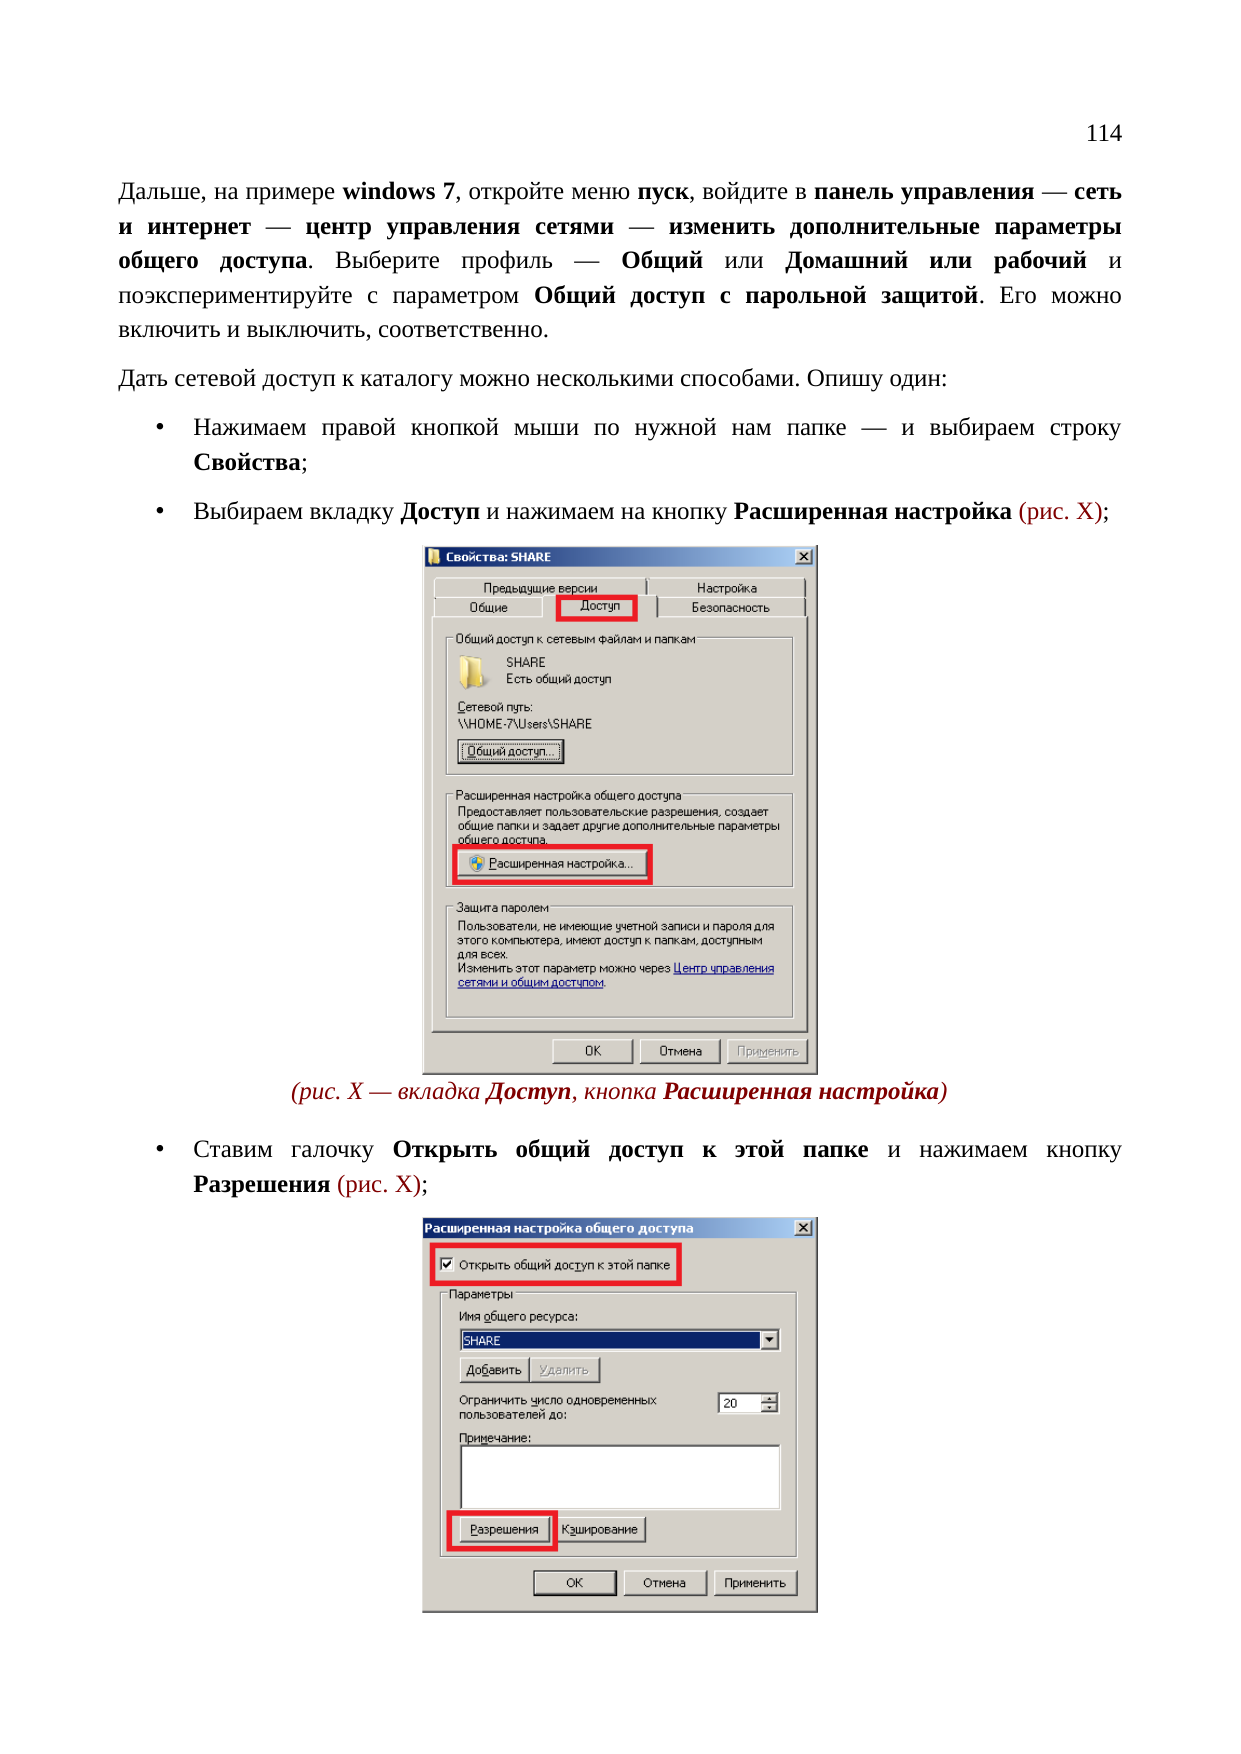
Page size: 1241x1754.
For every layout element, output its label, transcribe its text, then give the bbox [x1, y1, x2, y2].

list Ставим галочку Открыть общий доступ к этой папке и нажимаем кнопку Разрешения (рис. Х); [156, 1134, 1122, 1197]
text (рис. Х — вкладка Доступ, кнопка Расширенная настройка) [118, 1076, 1122, 1105]
picture [422, 1217, 818, 1614]
picture [422, 545, 818, 1076]
list Нажимаем правой кнопкой мыши по нужной нам папке — и выбираем строку Свойства; [156, 412, 1122, 476]
text Дать сетевой доступ к каталогу можно несколькими способами. Опишу один: [118, 363, 1122, 392]
list Выбираем вкладку Доступ и нажимаем на кнопку Расширенная настройка (рис. Х); [156, 496, 1122, 525]
text Дальше, на примере windows 7, откройте меню пуск, войдите в панель управления — сеть и интернет — центр управления сетями — изменить дополнительные параметры общего доступа. Выберите профиль — Общий или Домашний или рабочий и поэкспериментируйте с параметром Общий доступ с парольной защитой. Его можно включить и выключить, соответственно. [118, 176, 1122, 343]
